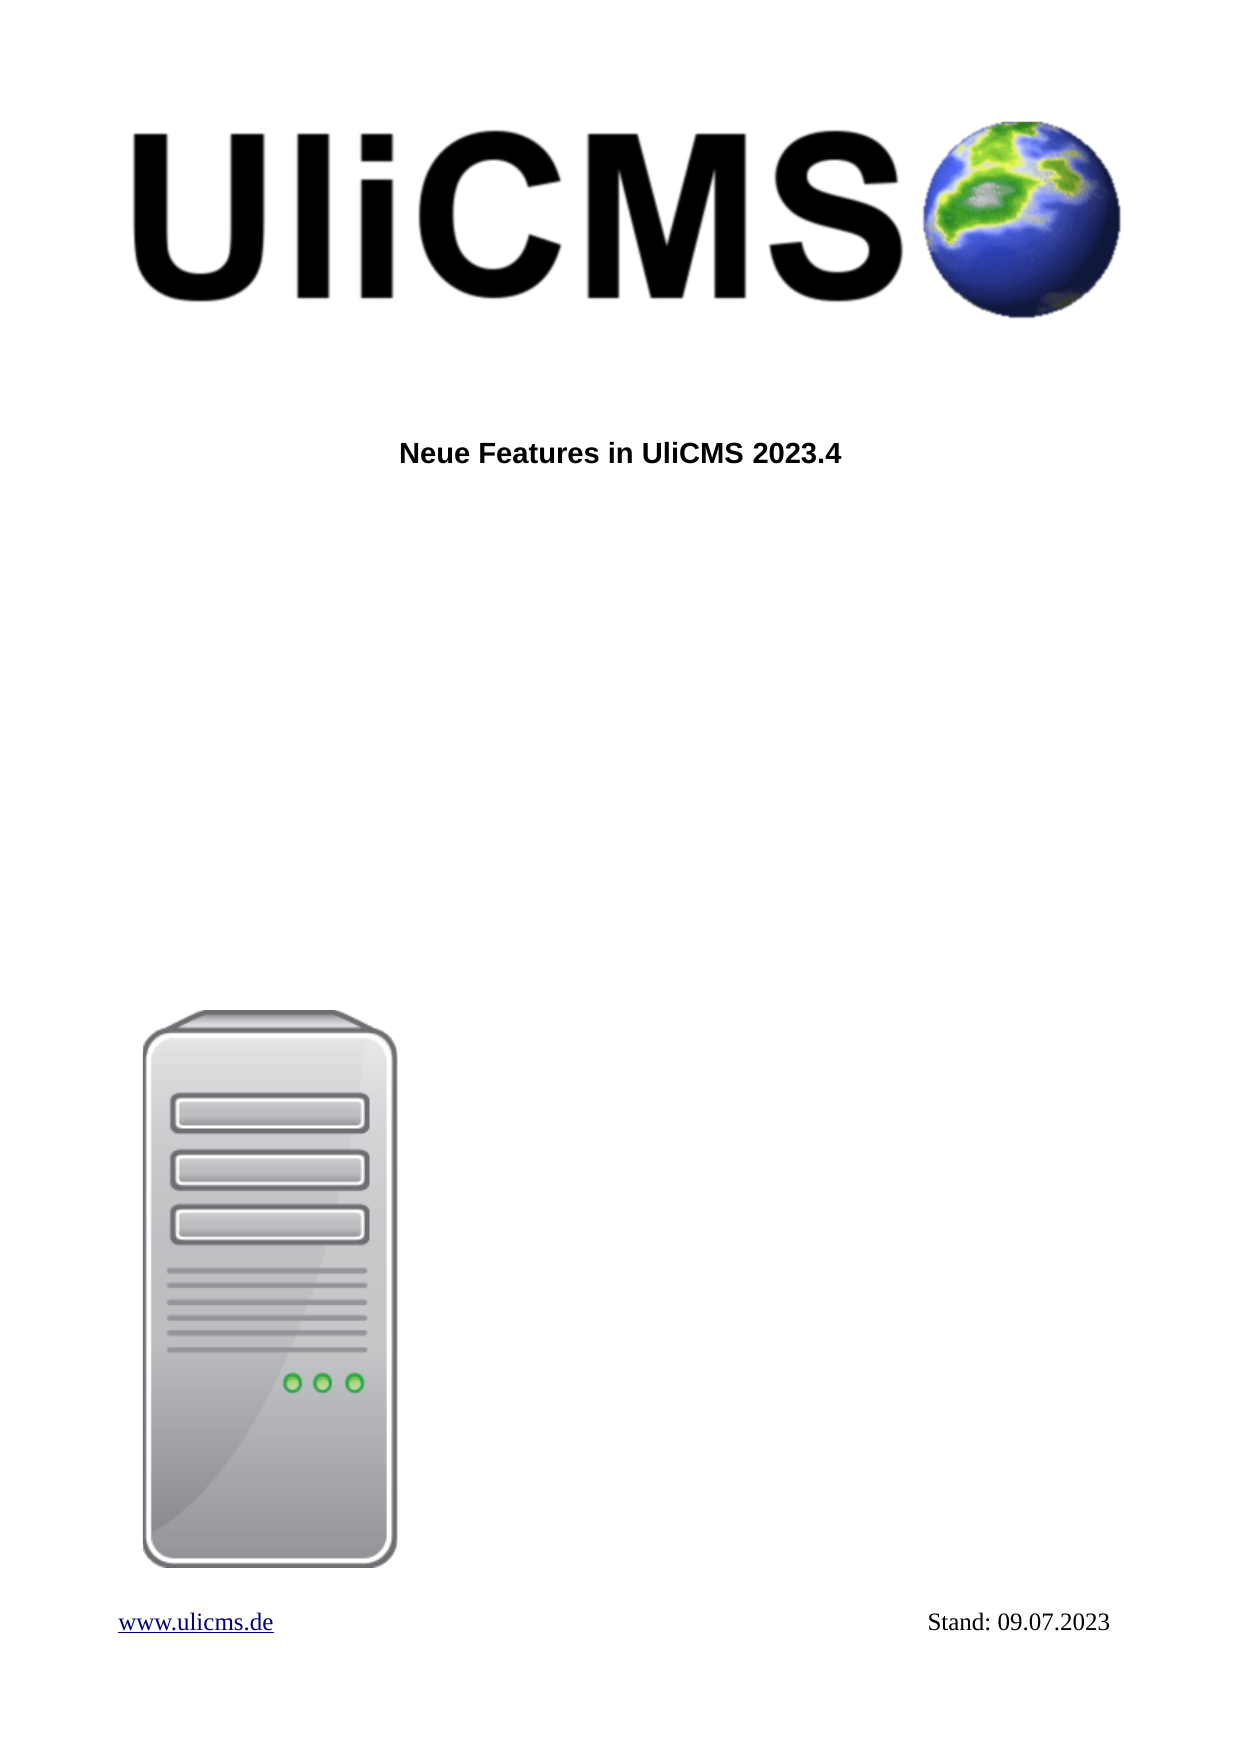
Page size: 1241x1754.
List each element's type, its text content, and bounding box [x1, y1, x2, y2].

picture [142, 1010, 398, 1568]
subtitle Neue Features in UliCMS 2023.4 [118, 436, 1122, 470]
picture [118, 118, 1123, 326]
